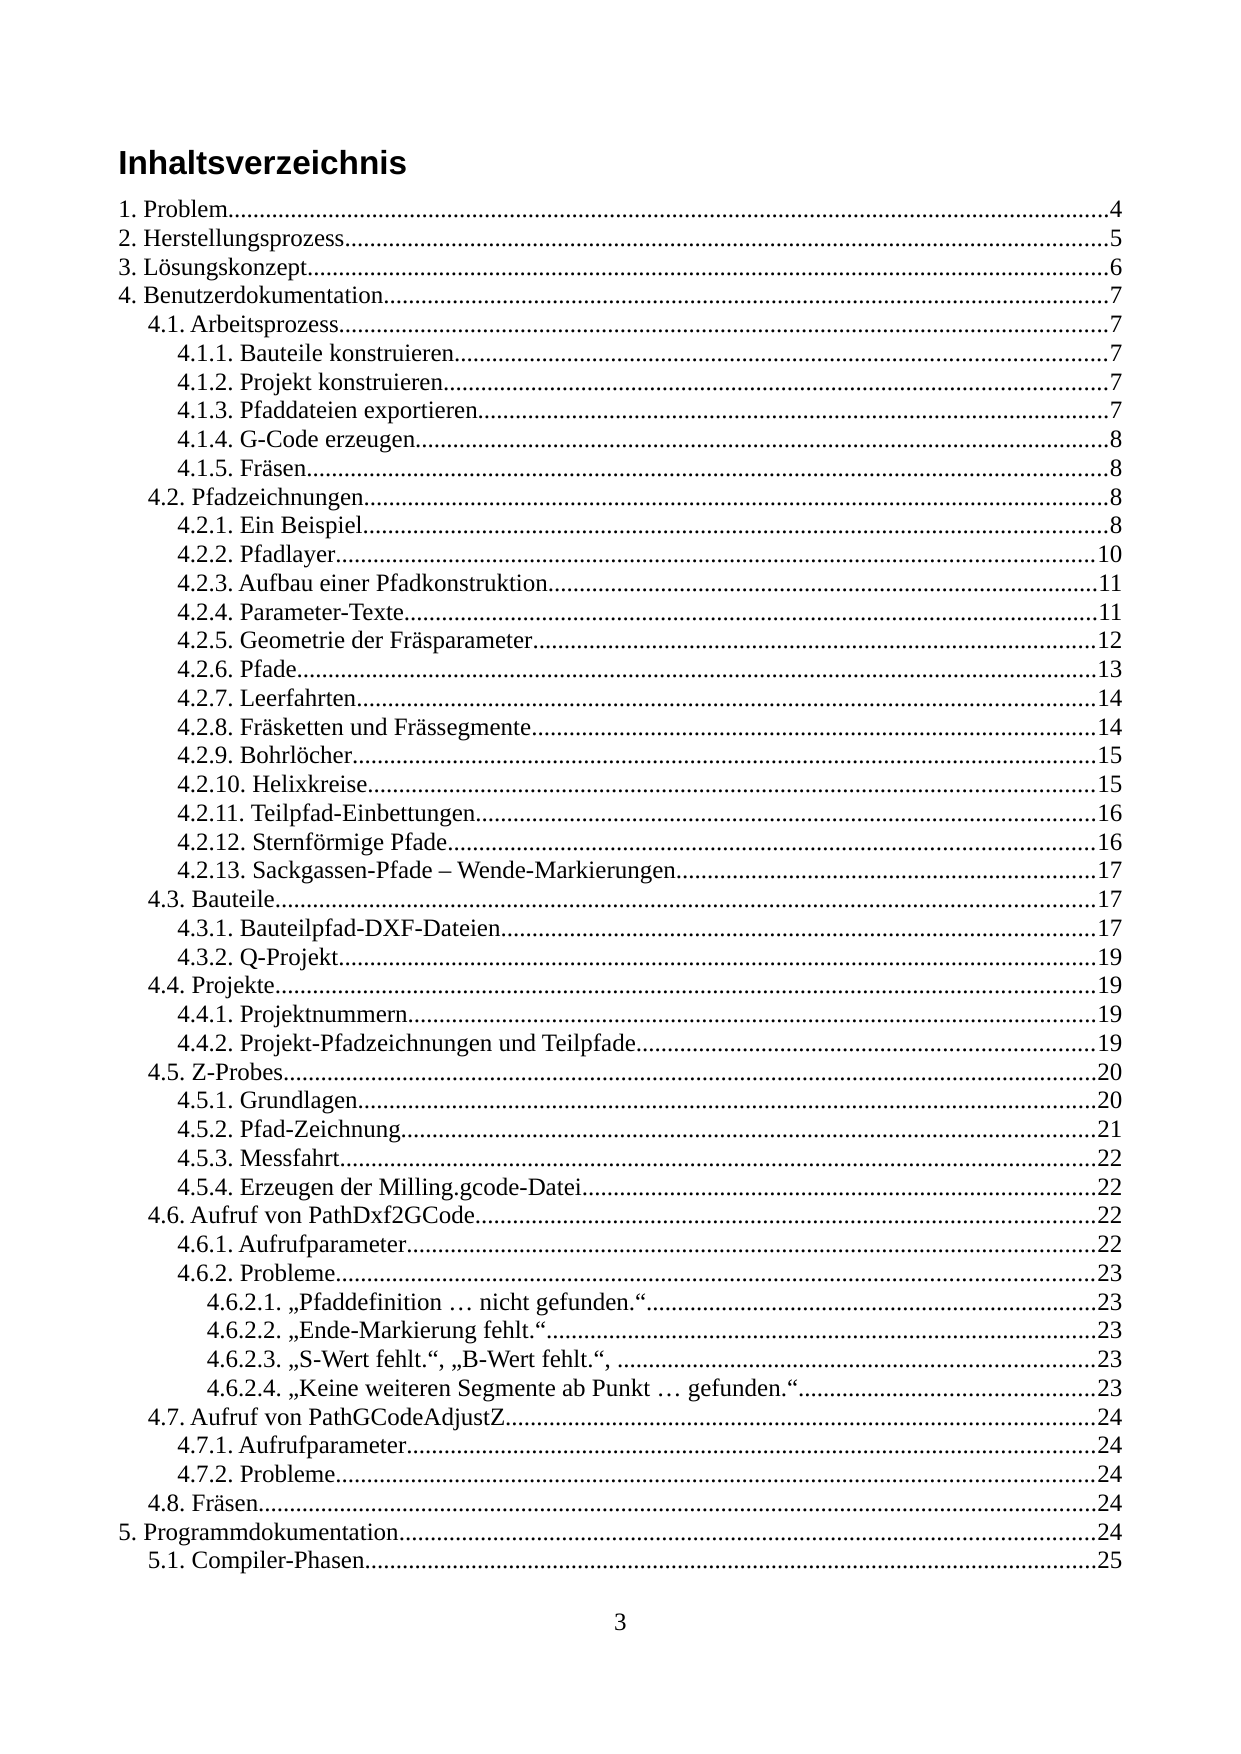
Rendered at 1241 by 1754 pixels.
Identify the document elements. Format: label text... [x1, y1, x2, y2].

text 3. Lösungskonzept 6 [118, 252, 1122, 280]
text 4.1.4. G-Code erzeugen 8 [177, 424, 1122, 453]
text 4.2.10. Helixkreise 15 [177, 769, 1122, 798]
text 4.1.1. Bauteile konstruieren 7 [177, 338, 1122, 367]
text 4.8. Fräsen 24 [148, 1488, 1122, 1517]
text 4.3. Bauteile 17 [148, 884, 1122, 913]
text 4.2.3. Aufbau einer Pfadkonstruktion 11 [177, 568, 1122, 597]
text 4.6.2.2. „Ende-Markierung fehlt.“ 23 [207, 1315, 1122, 1344]
text 4.1.3. Pfaddateien exportieren 7 [177, 395, 1122, 424]
text 4.4.1. Projektnummern 19 [177, 999, 1122, 1028]
text 2. Herstellungsprozess 5 [118, 223, 1122, 252]
text 4.6.2.3. „S-Wert fehlt.“, „B-Wert fehlt.“, ... 23 [207, 1344, 1122, 1373]
text 5.1. Compiler-Phasen 25 [148, 1545, 1122, 1574]
text 4.2.2. Pfadlayer 10 [177, 539, 1122, 568]
text 4.2.1. Ein Beispiel 8 [177, 510, 1122, 539]
text 4.4. Projekte 19 [148, 970, 1122, 999]
text 4.1.2. Projekt konstruieren 7 [177, 367, 1122, 395]
text 4.7.1. Aufrufparameter 24 [177, 1430, 1122, 1459]
text 4.6.1. Aufrufparameter 22 [177, 1229, 1122, 1258]
text 4.7. Aufruf von PathGCodeAdjustZ 24 [148, 1402, 1122, 1430]
text 4.6.2.1. „Pfaddefinition … nicht gefunden.“ 23 [207, 1287, 1122, 1315]
text 4.2.12. Sternförmige Pfade 16 [177, 827, 1122, 855]
text 4.6.2.4. „Keine weiteren Segmente ab Punkt … gefunden.“ 23 [207, 1373, 1122, 1402]
text 4.7.2. Probleme 24 [177, 1459, 1122, 1488]
text 5. Programmdokumentation 24 [118, 1517, 1122, 1545]
text 4.5.4. Erzeugen der Milling.gcode-Datei 22 [177, 1172, 1122, 1200]
text 4.2.7. Leerfahrten 14 [177, 683, 1122, 712]
text 4.3.2. Q-Projekt 19 [177, 942, 1122, 970]
text 4.2.4. Parameter-Texte 11 [177, 597, 1122, 625]
text 4.5.2. Pfad-Zeichnung 21 [177, 1114, 1122, 1143]
text 4.1. Arbeitsprozess 7 [148, 309, 1122, 338]
text 4.2. Pfadzeichnungen 8 [148, 482, 1122, 510]
text 4.2.8. Fräsketten und Frässegmente 14 [177, 712, 1122, 740]
text 4.5.3. Messfahrt 22 [177, 1143, 1122, 1172]
text 4. Benutzerdokumentation 7 [118, 280, 1122, 309]
text 4.2.9. Bohrlöcher 15 [177, 740, 1122, 769]
text 4.3.1. Bauteilpfad-DXF-Dateien 17 [177, 913, 1122, 942]
text 4.6.2. Probleme 23 [177, 1258, 1122, 1287]
text 4.6. Aufruf von PathDxf2GCode 22 [148, 1200, 1122, 1229]
text 4.4.2. Projekt-Pfadzeichnungen und Teilpfade 19 [177, 1028, 1122, 1057]
text 4.5.1. Grundlagen 20 [177, 1085, 1122, 1114]
text 1. Problem 4 [118, 194, 1122, 223]
text 4.5. Z-Probes 20 [148, 1057, 1122, 1085]
text 4.2.6. Pfade 13 [177, 654, 1122, 683]
text 4.1.5. Fräsen 8 [177, 453, 1122, 482]
text 4.2.5. Geometrie der Fräsparameter 12 [177, 625, 1122, 654]
text 4.2.11. Teilpfad-Einbettungen 16 [177, 798, 1122, 827]
subtitle Inhaltsverzeichnis [118, 143, 1122, 182]
text 4.2.13. Sackgassen-Pfade – Wende-Markierungen 17 [177, 855, 1122, 884]
